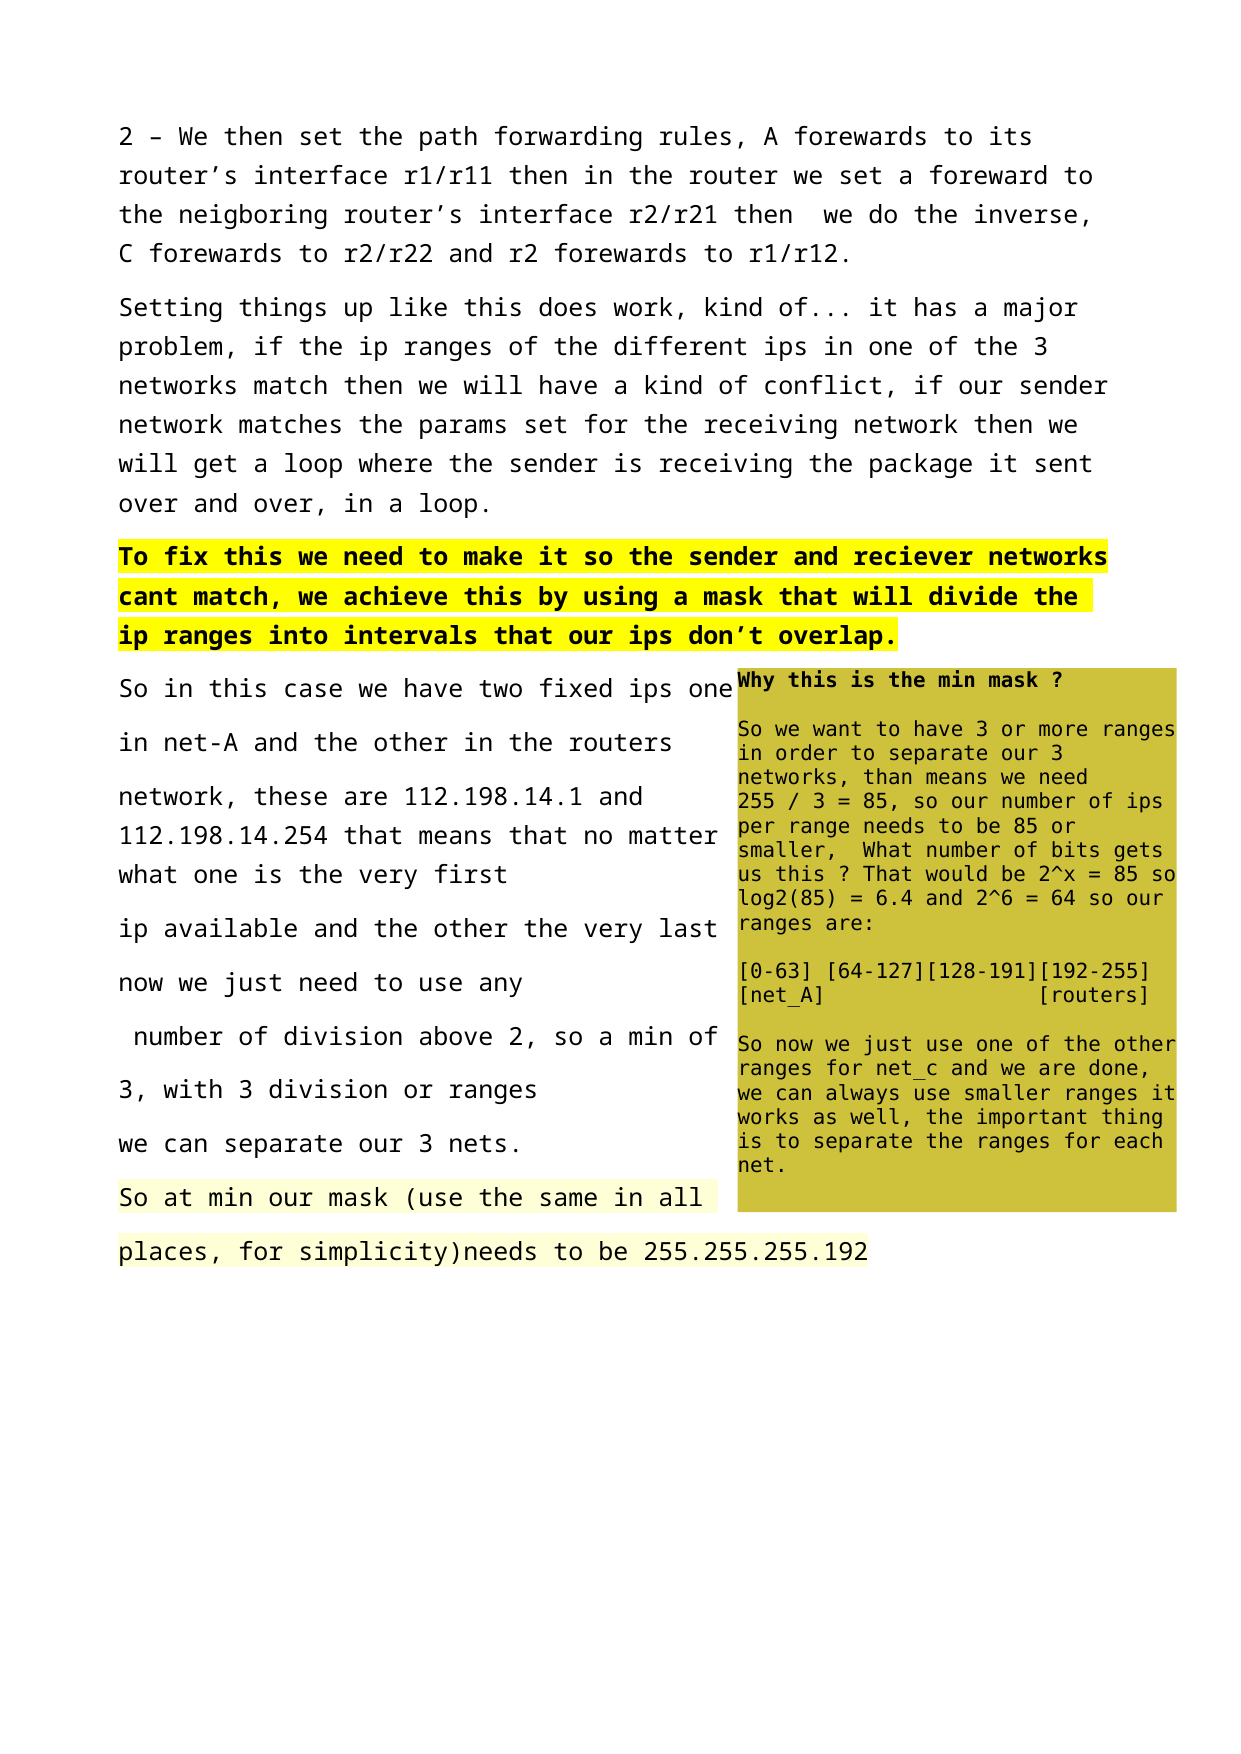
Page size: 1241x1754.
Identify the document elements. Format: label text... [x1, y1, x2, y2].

text we can separate our 3 nets. [118, 1126, 737, 1160]
text 2 – We then set the path forwarding rules, A forewards to its router’s interface r1/r11 then in the router we set a foreward to the neigboring router’s interface r2/r21 then we do the inverse, C forewards to r2/r22 and r2 forewards to r1/r12. [118, 118, 1122, 270]
text So at min our mask (use the same in all [118, 1179, 737, 1213]
text in net-A and the other in the routers [118, 725, 737, 759]
text So in this case we have two fixed ips one [118, 671, 737, 705]
text network, these are 112.198.14.1 and 112.198.14.254 that means that no matter what one is the very first [118, 778, 737, 891]
text 3, with 3 division or ranges [118, 1072, 737, 1106]
text Setting things up like this does work, kind of... it has a major problem, if the ip ranges of the different ips in one of the 3 networks match then we will have a kind of conflict, if our sender network matches the params set for the receiving network then we will get a loop where the sender is receiving the package it sent over and over, in a loop. [118, 289, 1122, 519]
text now we just need to use any [118, 964, 737, 998]
text ip available and the other the very last [118, 911, 737, 945]
text number of division above 2, so a min of [118, 1018, 737, 1052]
text To fix this we need to make it so the sender and reciever networks cant match, we achieve this by using a mask that will divide the ip ranges into intervals that our ips don’t overlap. [118, 539, 1122, 651]
text places, for simplicity)needs to be 255.255.255.192 [118, 1233, 1122, 1267]
